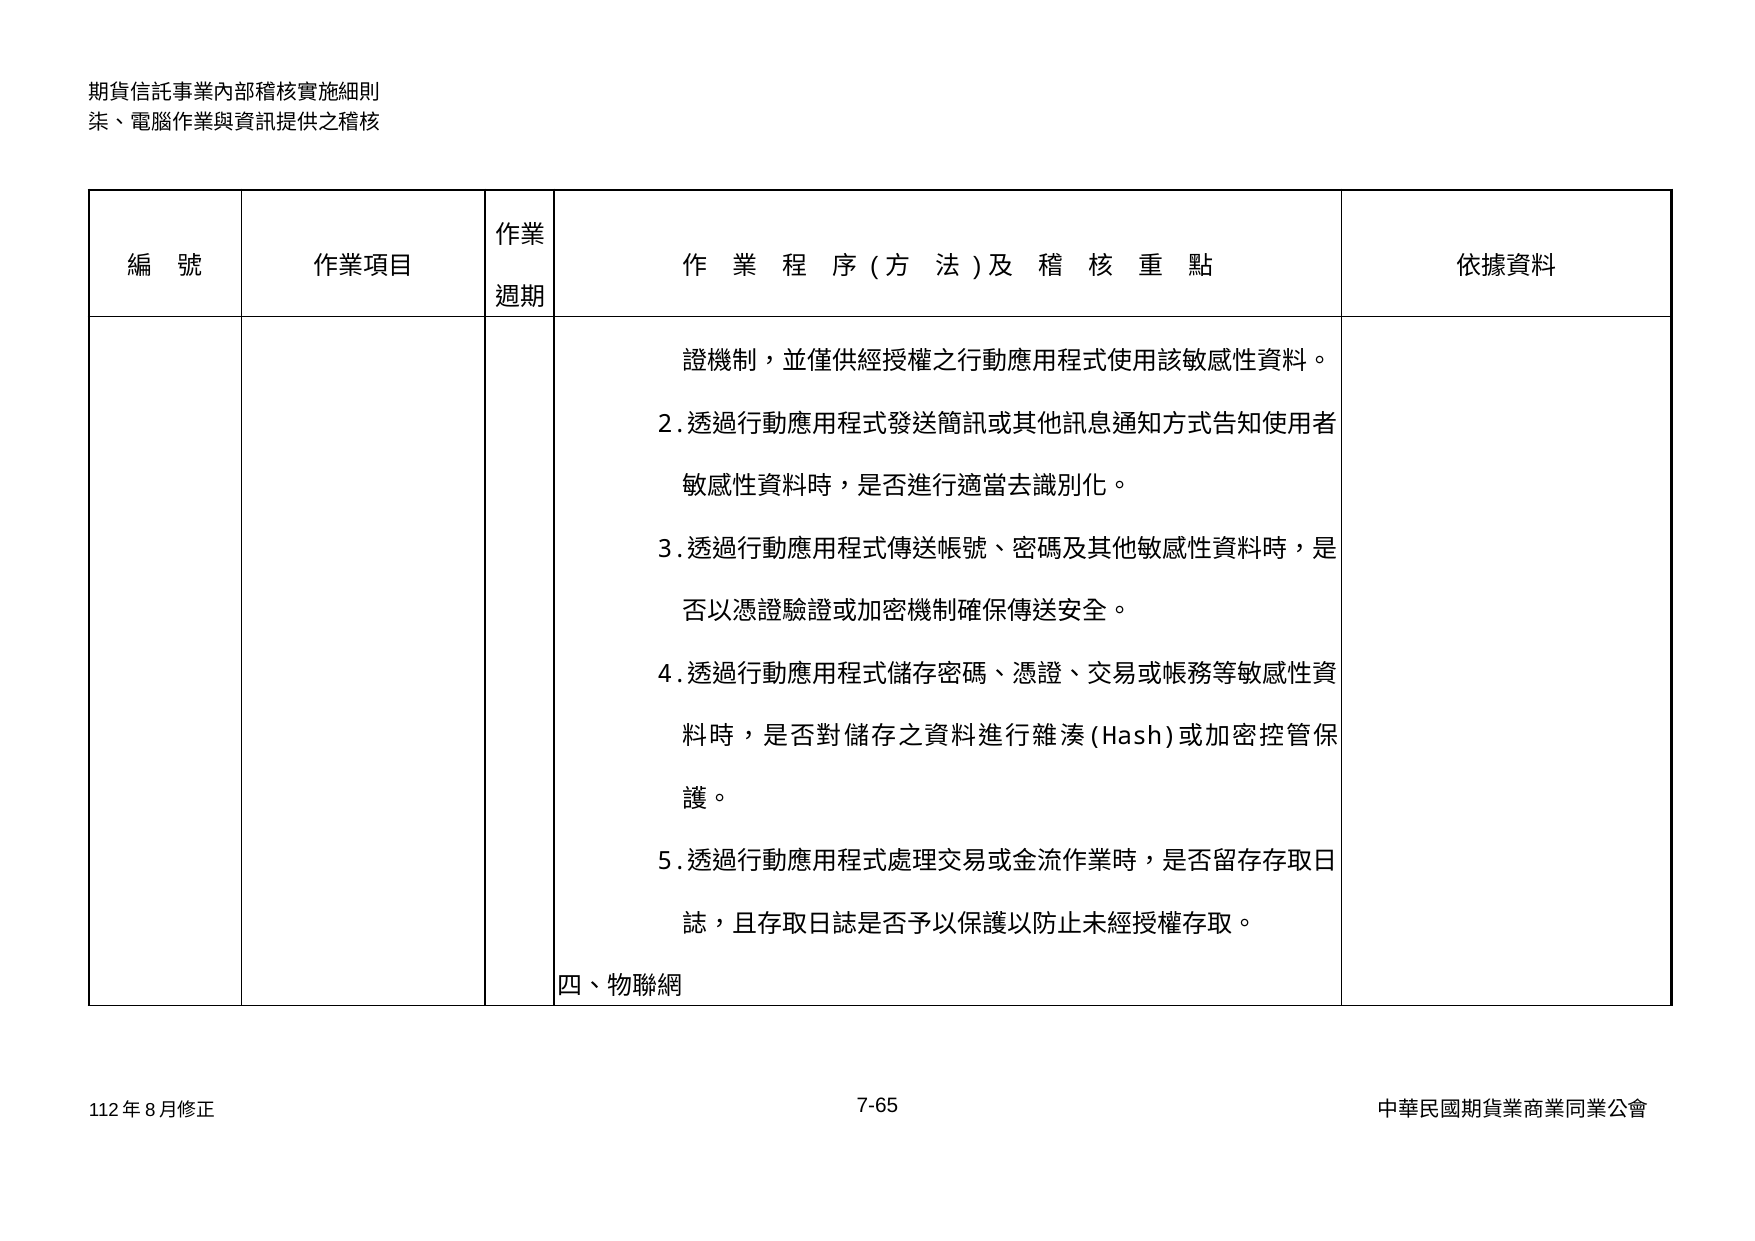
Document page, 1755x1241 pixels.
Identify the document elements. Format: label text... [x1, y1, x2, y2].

table_header 作業項目 [242, 191, 484, 316]
table_header 作 業 程 序 ( 方 法 ) 及 稽 核 重 點 [555, 191, 1341, 316]
table_cell [486, 317, 553, 1005]
table_header 依據資料 [1342, 191, 1670, 316]
table_cell [90, 317, 241, 1005]
table_header 作業 週期 [486, 191, 553, 316]
table_cell [1342, 317, 1670, 1005]
table_cell 證機制，並僅供經授權之行動應用程式使用該敏感性資料。 2.透過行動應用程式發送簡訊或其他訊息通知方式告知使用者敏感性資料時，是否進行適當去識別化。 3.透過行動應用程式傳送帳號、密碼及其他敏感性資料時，是否以憑證驗證或加密機制確保傳送安全。 4.透過行動應用程式儲存密碼、憑證、交易或帳務等敏感性資料時，是否對儲存之資料進行雜湊(Hash)或加密控管保護。 5.透過行動應用程式處理交易或金流作業時，是否留存存取日誌，且存取日誌是否予以保護以防止未經授權存取。 四、物聯網 [555, 317, 1341, 1005]
table_header 編 號 [90, 191, 241, 316]
table_cell [242, 317, 484, 1005]
